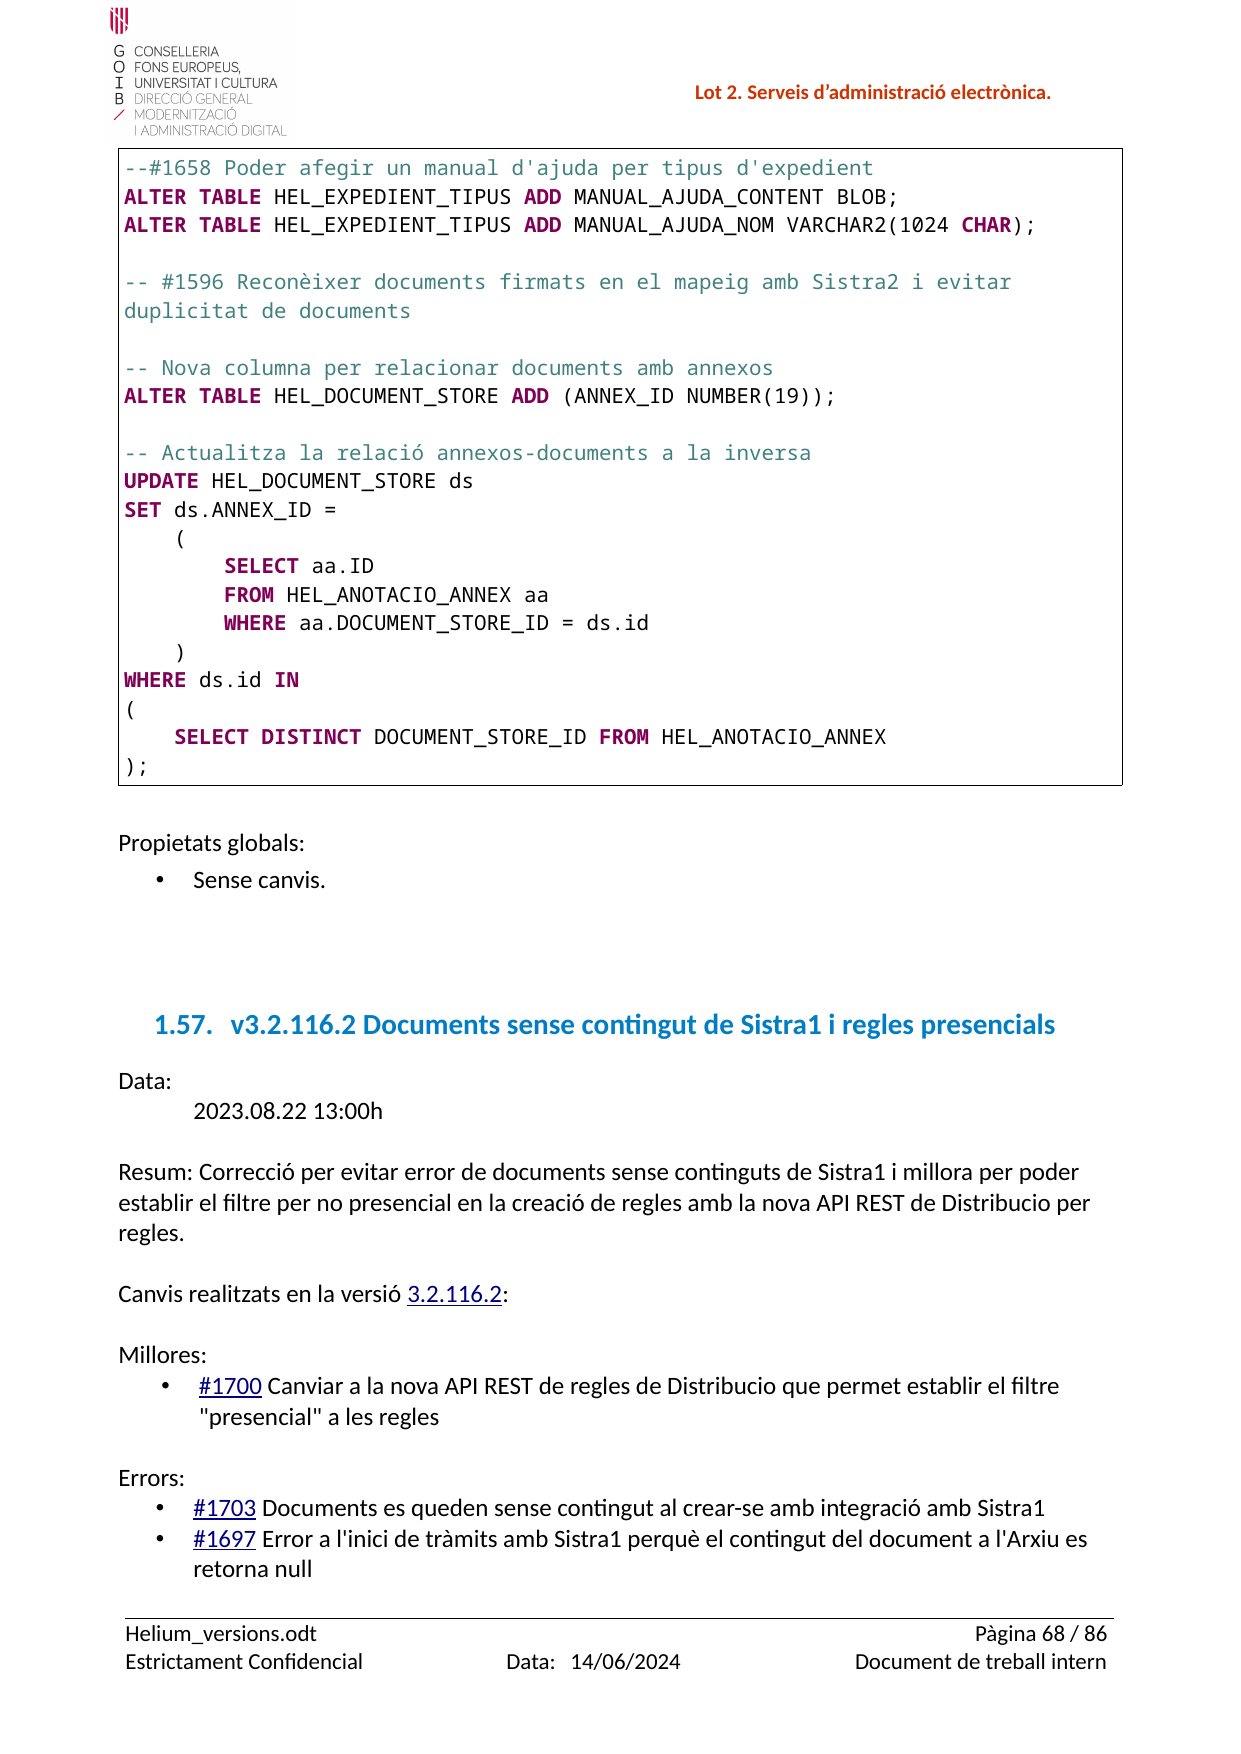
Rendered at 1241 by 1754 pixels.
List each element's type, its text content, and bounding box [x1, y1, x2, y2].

text Millores: [118, 1340, 1122, 1370]
list Sense canvis. [156, 864, 1122, 894]
table_header --#1658 Poder afegir un manual d'ajuda per tipus d'expedient ALTER TABLE HEL_EXPEDIENT_TIPUS ADD MANUAL_AJUDA_CONTENT BLOB; ALTER TABLE HEL_EXPEDIENT_TIPUS ADD MANUAL_AJUDA_NOM VARCHAR2(1024 CHAR); -- #1596 Reconèixer documents firmats en el mapeig amb Sistra2 i evitar duplicitat de documents -- Nova columna per relacionar documents amb annexos ALTER TABLE HEL_DOCUMENT_STORE ADD (ANNEX_ID NUMBER(19)); -- Actualitza la relació annexos-documents a la inversa UPDATE HEL_DOCUMENT_STORE ds SET ds.ANNEX_ID = ( SELECT aa.ID FROM HEL_ANOTACIO_ANNEX aa WHERE aa.DOCUMENT_STORE_ID = ds.id ) WHERE ds.id IN ( SELECT DISTINCT DOCUMENT_STORE_ID FROM HEL_ANOTACIO_ANNEX ); [119, 149, 1122, 785]
list #1703 Documents es queden sense contingut al crear-se amb integració amb Sistra1 [156, 1492, 1122, 1523]
text Errors: [118, 1462, 1122, 1492]
list #1700 Canviar a la nova API REST de regles de Distribucio que permet establir el filtre "presencial" a les regles [161, 1370, 1122, 1431]
list #1697 Error a l'inici de tràmits amb Sistra1 perquè el contingut del document a l'Arxiu es retorna null [156, 1523, 1122, 1584]
text Resum: Correcció per evitar error de documents sense continguts de Sistra1 i millora per poder establir el filtre per no presencial en la creació de regles amb la nova API REST de Distribucio per regles. [118, 1157, 1122, 1248]
text Data: [118, 1065, 1122, 1096]
subtitle v3.2.116.2 Documents sense contingut de Sistra1 i regles presencials [153, 1006, 1122, 1041]
text Propietats globals: [118, 827, 1122, 858]
text 2023.08.22 13:00h [118, 1096, 1122, 1126]
text Canvis realitzats en la versió 3.2.116.2: [118, 1279, 1122, 1309]
picture [100, 0, 297, 144]
